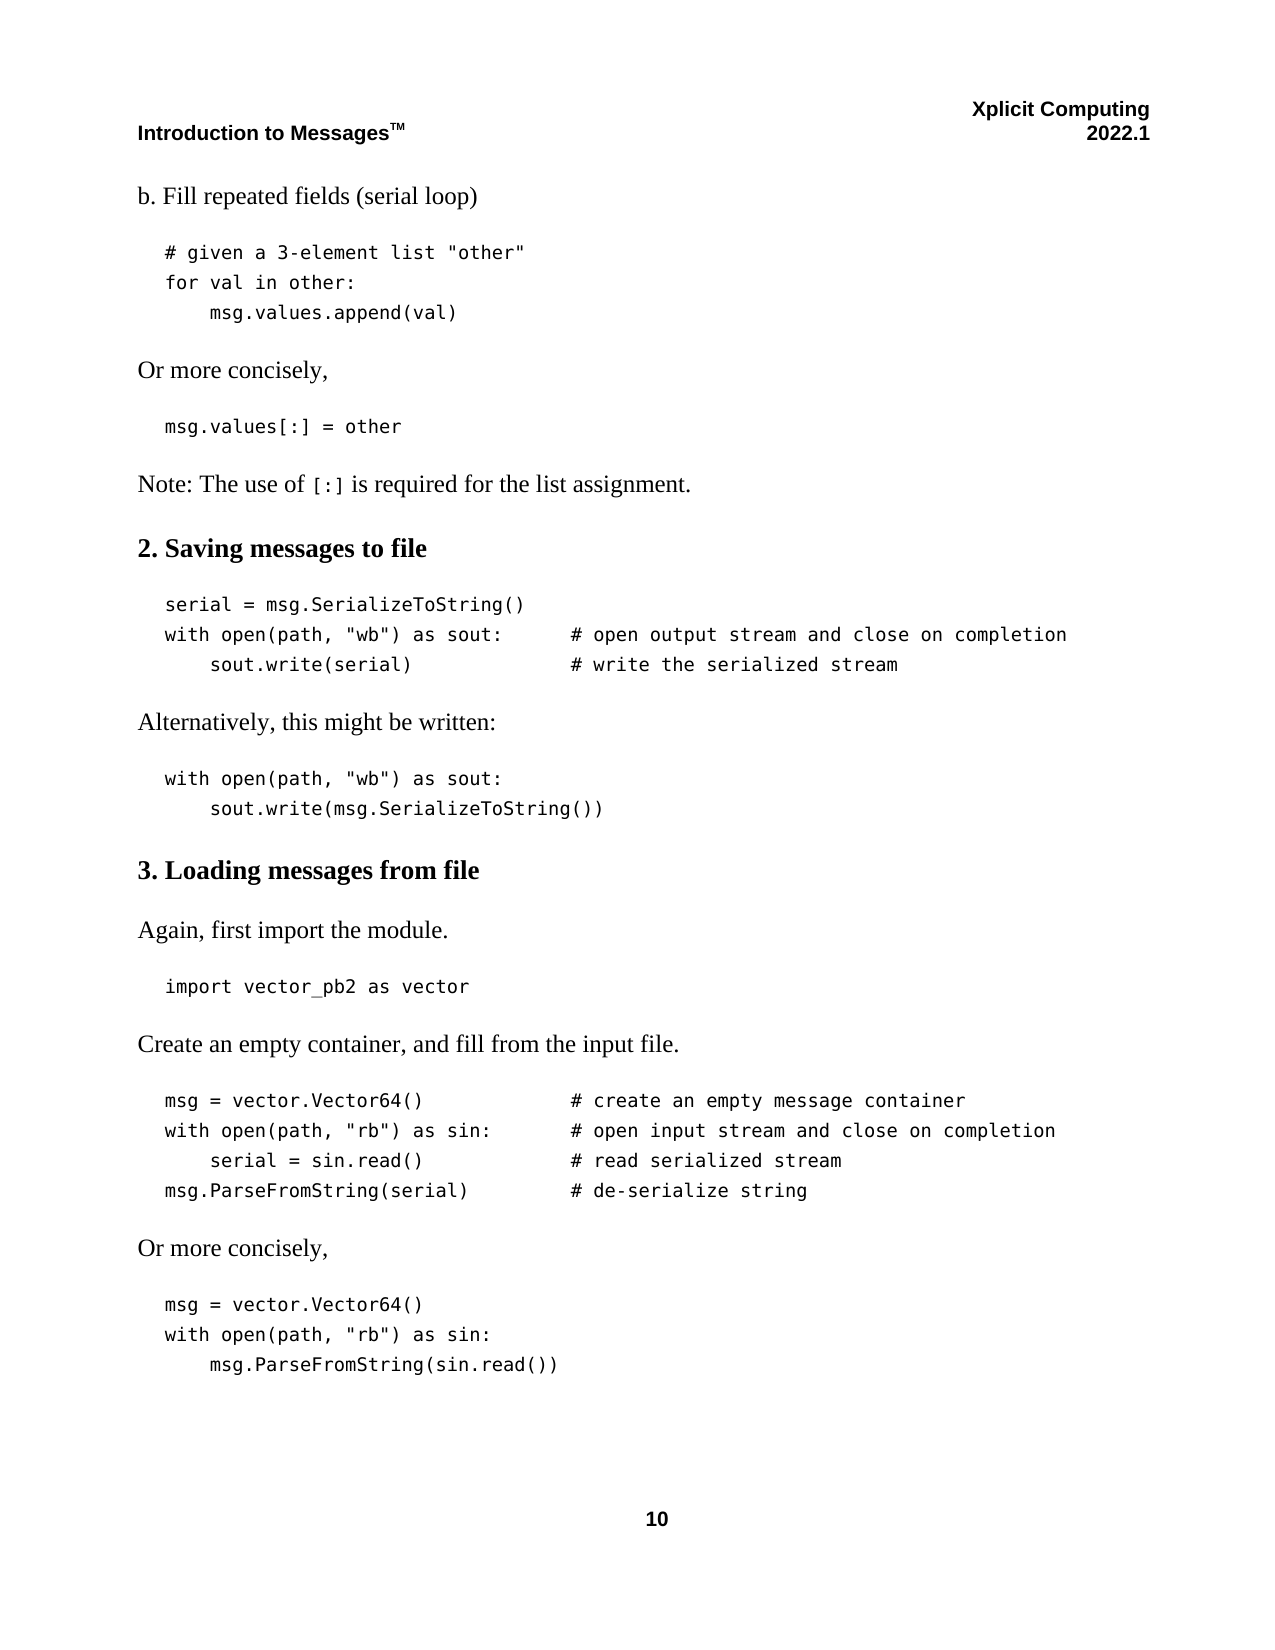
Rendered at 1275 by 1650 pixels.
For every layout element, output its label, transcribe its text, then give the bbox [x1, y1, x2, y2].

text Again, first import the module. [137, 915, 1150, 944]
text with open(path, "rb") as sin: # open input stream and close on completion [164, 1113, 1150, 1143]
text msg.values[:] = other [164, 409, 1150, 439]
text with open(path, "wb") as sout: # open output stream and close on completion [164, 617, 1150, 647]
text msg = vector.Vector64() # create an empty message container [164, 1083, 1150, 1113]
text Alternatively, this might be written: [137, 707, 1150, 736]
text serial = msg.SerializeToString() [164, 587, 1150, 617]
text for val in other: [164, 265, 1150, 295]
text Or more concisely, [137, 1233, 1150, 1262]
text msg.values.append(val) [164, 295, 1150, 325]
text Create an empty container, and fill from the input file. [137, 1029, 1150, 1058]
text msg = vector.Vector64() [164, 1287, 1150, 1317]
text sout.write(serial) # write the serialized stream [164, 647, 1150, 677]
text with open(path, "rb") as sin: [164, 1317, 1150, 1347]
text with open(path, "wb") as sout: [164, 761, 1150, 791]
text msg.ParseFromString(sin.read()) [164, 1347, 1150, 1377]
text msg.ParseFromString(serial) # de-serialize string [164, 1173, 1150, 1203]
text Or more concisely, [137, 355, 1150, 384]
text Note: The use of [:] is required for the list assignment. [137, 469, 1150, 498]
text # given a 3-element list "other" [164, 235, 1150, 265]
subtitle 3. Loading messages from file [137, 854, 1150, 885]
text import vector_pb2 as vector [164, 969, 1150, 999]
subtitle 2. Saving messages to file [137, 532, 1150, 563]
text serial = sin.read() # read serialized stream [164, 1143, 1150, 1173]
text sout.write(msg.SerializeToString()) [164, 791, 1150, 821]
text b. Fill repeated fields (serial loop) [137, 181, 1150, 210]
